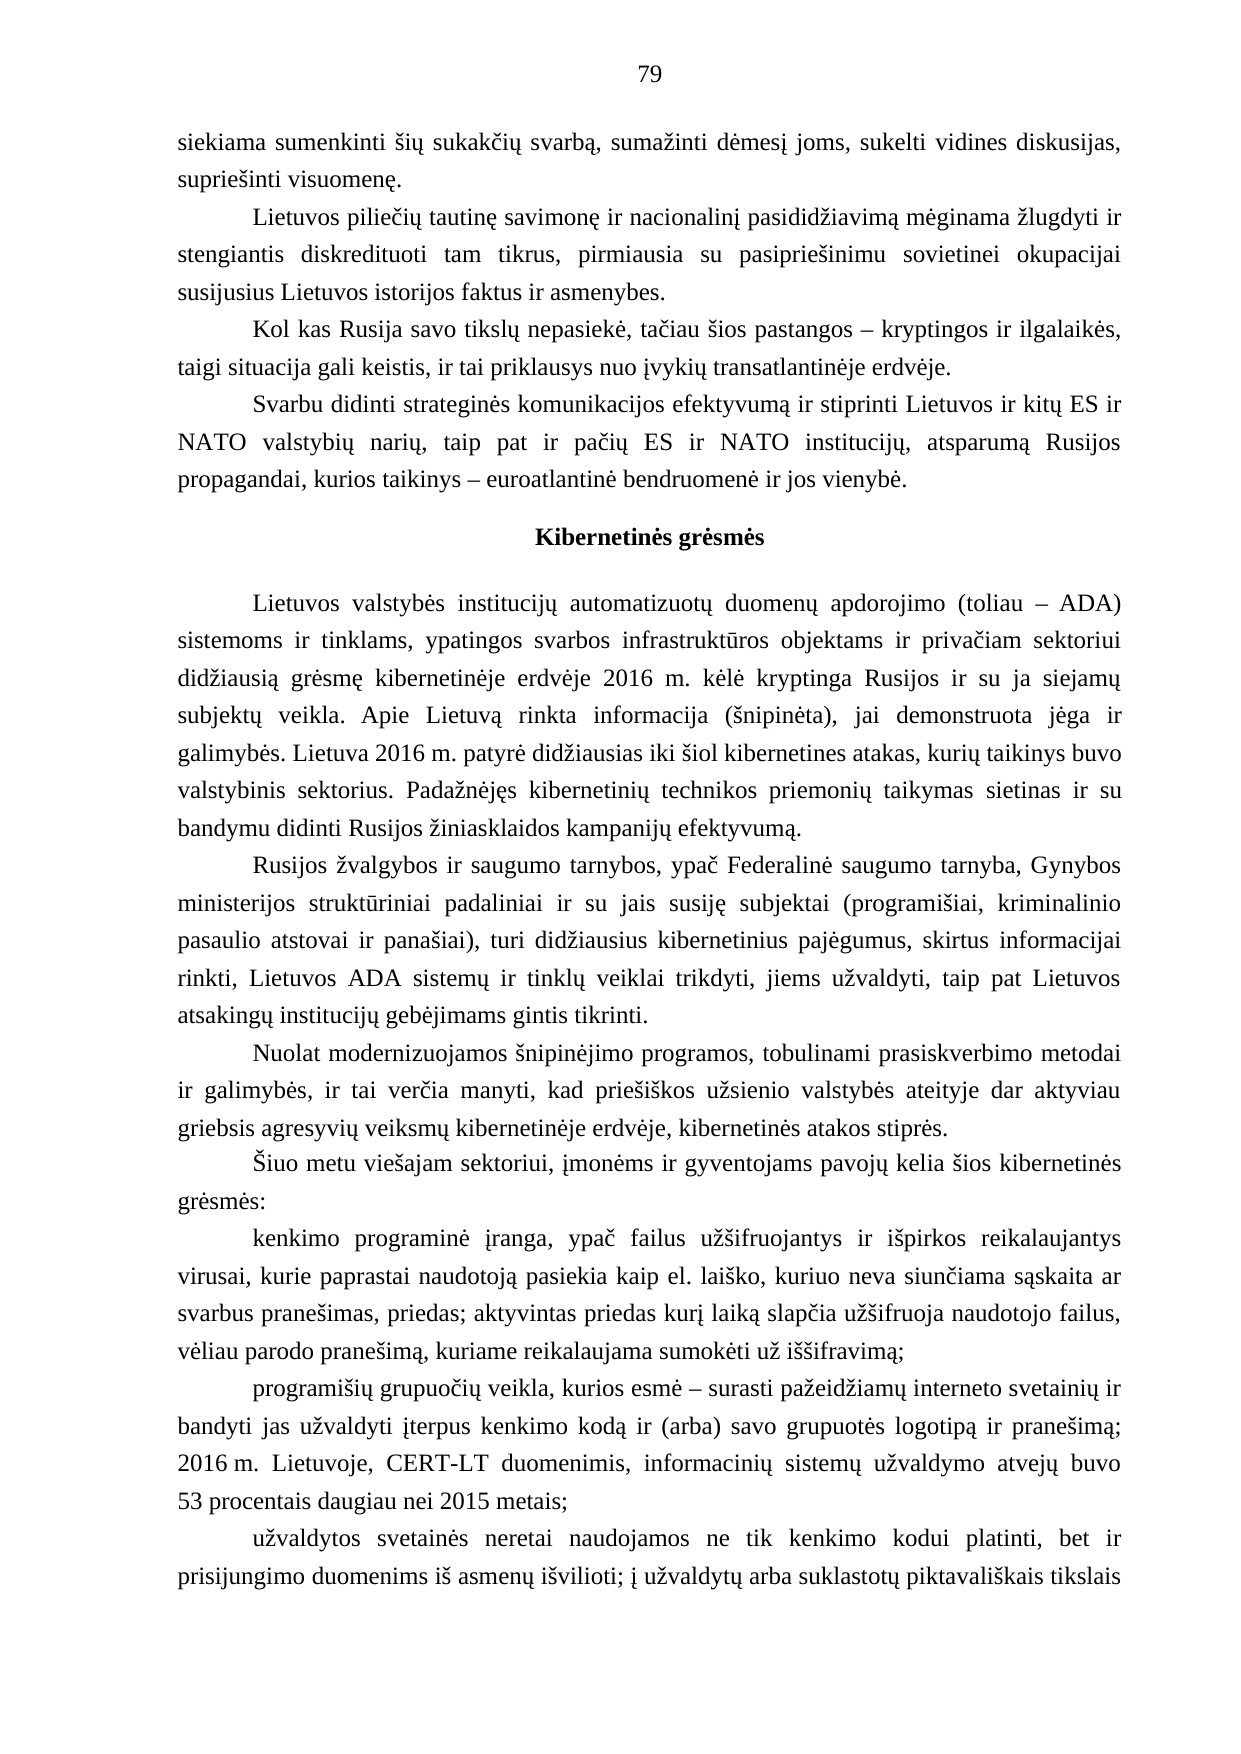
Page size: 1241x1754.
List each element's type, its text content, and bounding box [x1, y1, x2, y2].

text siekiama sumenkinti šių sukakčių svarbą, sumažinti dėmesį joms, sukelti vidines diskusijas, supriešinti visuomenę. [177, 118, 1122, 193]
text Kol kas Rusija savo tikslų nepasiekė, tačiau šios pastangos – kryptingos ir ilgalaikės, taigi situacija gali keistis, ir tai priklausys nuo įvykių transatlantinėje erdvėje. [177, 306, 1122, 381]
text Svarbu didinti strateginės komunikacijos efektyvumą ir stiprinti Lietuvos ir kitų ES ir NATO valstybių narių, taip pat ir pačių ES ir NATO institucijų, atsparumą Rusijos propagandai, kurios taikinys – euroatlantinė bendruomenė ir jos vienybė. [177, 381, 1122, 493]
text kenkimo programinė įranga, ypač failus užšifruojantys ir išpirkos reikalaujantys virusai, kurie paprastai naudotoją pasiekia kaip el. laiško, kuriuo neva siunčiama sąskaita ar svarbus pranešimas, priedas; aktyvintas priedas kurį laiką slapčia užšifruoja naudotojo failus, vėliau parodo pranešimą, kuriame reikalaujama sumokėti už iššifravimą; [177, 1217, 1122, 1367]
text Šiuo metu viešajam sektoriui, įmonėms ir gyventojams pavojų kelia šios kibernetinės grėsmės: [177, 1142, 1122, 1217]
text Nuolat modernizuojamos šnipinėjimo programos, tobulinami prasiskverbimo metodai ir galimybės, ir tai verčia manyti, kad priešiškos užsienio valstybės ateityje dar aktyviau griebsis agresyvių veiksmų kibernetinėje erdvėje, kibernetinės atakos stiprės. [177, 1029, 1122, 1142]
text Rusijos žvalgybos ir saugumo tarnybos, ypač Federalinė saugumo tarnyba, Gynybos ministerijos struktūriniai padaliniai ir su jais susiję subjektai (programišiai, kriminalinio pasaulio atstovai ir panašiai), turi didžiausius kibernetinius pajėgumus, skirtus informacijai rinkti, Lietuvos ADA sistemų ir tinklų veiklai trikdyti, jiems užvaldyti, taip pat Lietuvos atsakingų institucijų gebėjimams gintis tikrinti. [177, 842, 1122, 1029]
text užvaldytos svetainės neretai naudojamos ne tik kenkimo kodui platinti, bet ir prisijungimo duomenims iš asmenų išvilioti; į užvaldytų arba suklastotų piktavališkais tikslais [177, 1517, 1122, 1592]
text programišių grupuočių veikla, kurios esmė – surasti pažeidžiamų interneto svetainių ir bandyti jas užvaldyti įterpus kenkimo kodą ir (arba) savo grupuotės logotipą ir pranešimą; 2016 m. Lietuvoje, CERT-LT duomenimis, informacinių sistemų užvaldymo atvejų buvo 53 procentais daugiau nei 2015 metais; [177, 1367, 1122, 1517]
text Lietuvos piliečių tautinę savimonę ir nacionalinį pasididžiavimą mėginama žlugdyti ir stengiantis diskredituoti tam tikrus, pirmiausia su pasipriešinimu sovietinei okupacijai susijusius Lietuvos istorijos faktus ir asmenybes. [177, 193, 1122, 306]
text Lietuvos valstybės institucijų automatizuotų duomenų apdorojimo (toliau – ADA) sistemoms ir tinklams, ypatingos svarbos infrastruktūros objektams ir privačiam sektoriui didžiausią grėsmę kibernetinėje erdvėje 2016 m. kėlė kryptinga Rusijos ir su ja siejamų subjektų veikla. Apie Lietuvą rinkta informacija (šnipinėta), jai demonstruota jėga ir galimybės. Lietuva 2016 m. patyrė didžiausias iki šiol kibernetines atakas, kurių taikinys buvo valstybinis sektorius. Padažnėjęs kibernetinių technikos priemonių taikymas sietinas ir su bandymu didinti Rusijos žiniasklaidos kampanijų efektyvumą. [177, 579, 1122, 842]
text Kibernetinės grėsmės [177, 522, 1122, 551]
